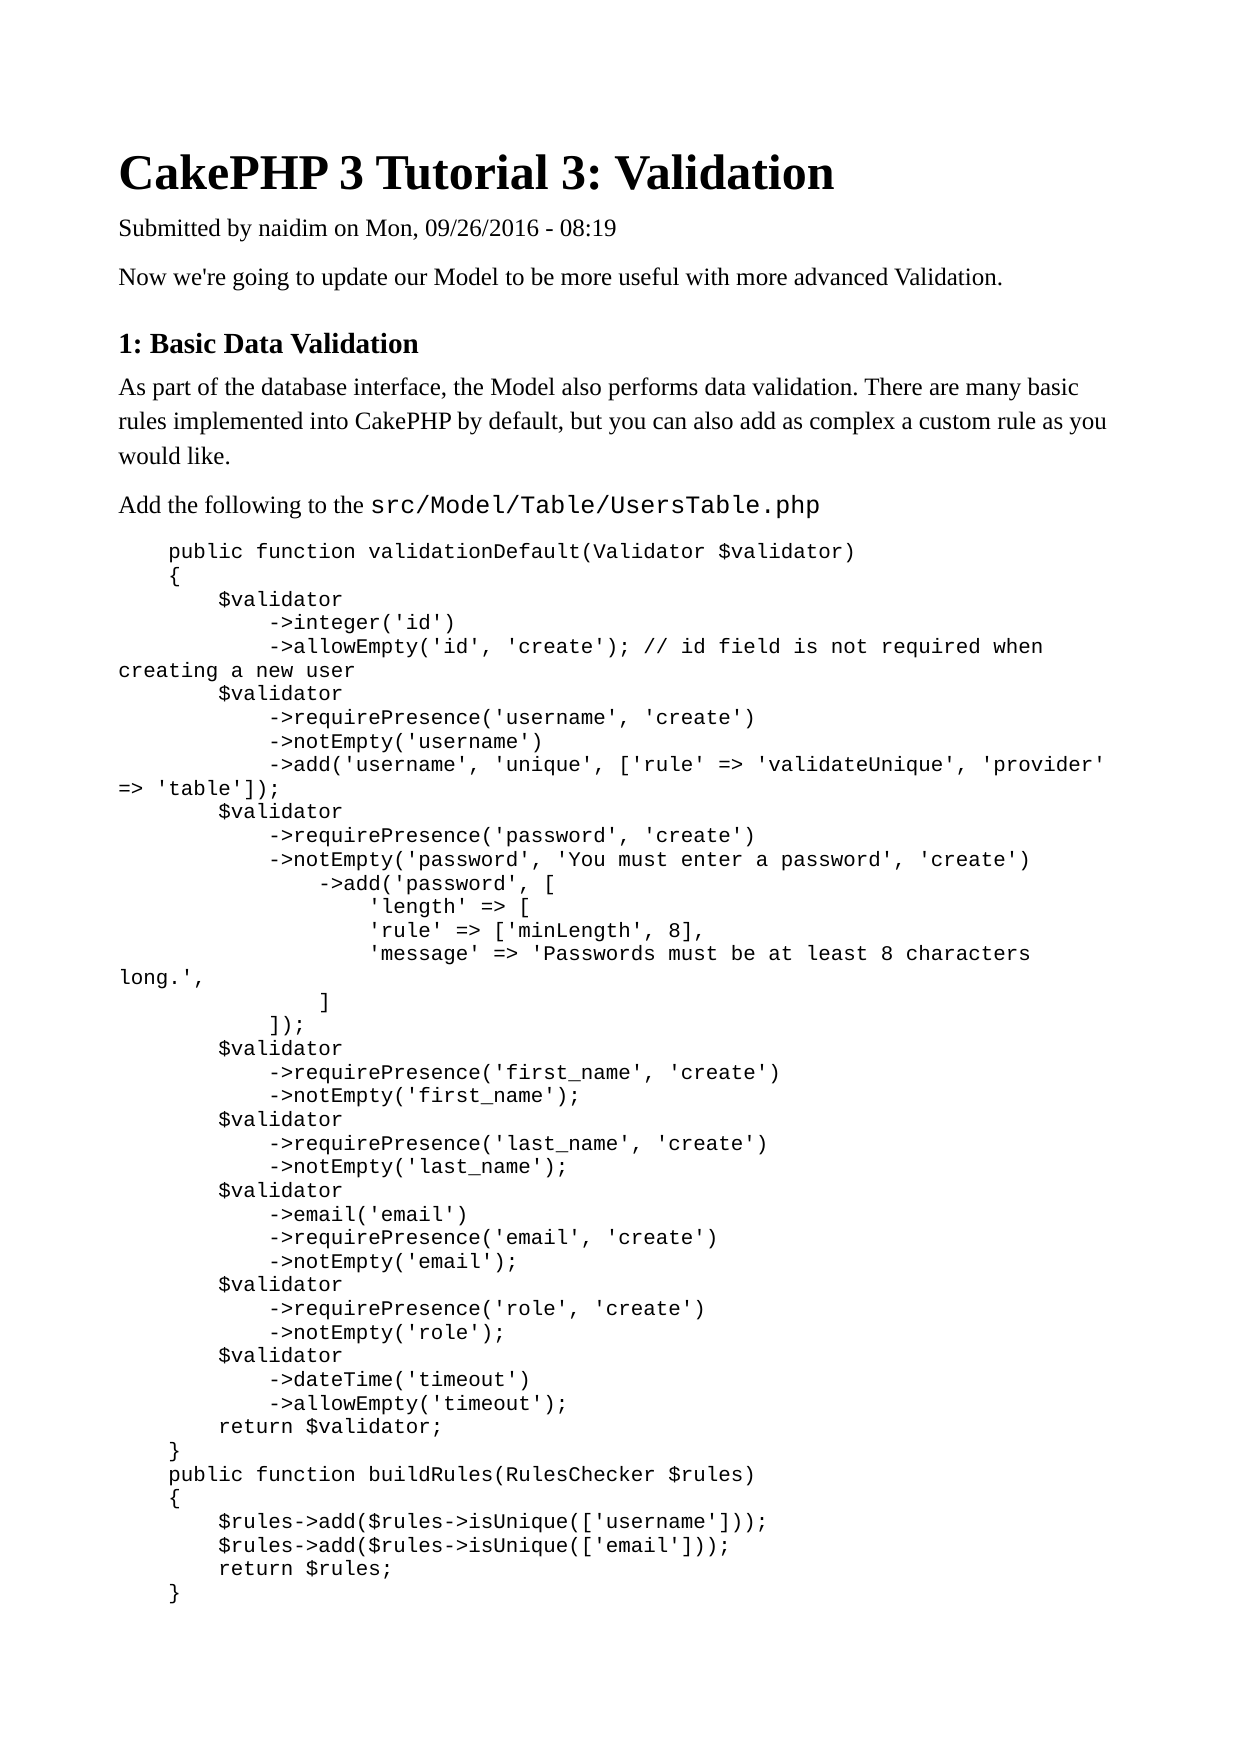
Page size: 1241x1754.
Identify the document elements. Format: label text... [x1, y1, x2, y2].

text } [118, 1440, 1122, 1464]
text ] [118, 991, 1122, 1014]
text ->notEmpty('password', 'You must enter a password', 'create') [118, 849, 1122, 872]
text $validator [118, 802, 1122, 825]
text $rules->add($rules->isUnique(['email'])); [118, 1534, 1122, 1558]
text $validator [118, 1038, 1122, 1062]
text ->allowEmpty('timeout'); [118, 1393, 1122, 1416]
subtitle CakePHP 3 Tutorial 3: Validation [118, 143, 1122, 201]
text ->notEmpty('email'); [118, 1251, 1122, 1274]
text Now we're going to update our Model to be more useful with more advanced Validation. [118, 262, 1122, 291]
text ->add('username', 'unique', ['rule' => 'validateUnique', 'provider' => 'table']); [118, 754, 1122, 802]
text ->requirePresence('username', 'create') [118, 707, 1122, 731]
text As part of the database interface, the Model also performs data validation. There are many basic rules implemented into CakePHP by default, but you can also add as complex a custom rule as you would like. [118, 372, 1122, 469]
text Submitted by naidim on Mon, 09/26/2016 - 08:19 [118, 213, 1122, 242]
text public function validationDefault(Validator $validator) [118, 541, 1122, 565]
text ->integer('id') [118, 612, 1122, 636]
text ->requirePresence('password', 'create') [118, 825, 1122, 849]
text $validator [118, 1345, 1122, 1369]
text public function buildRules(RulesChecker $rules) [118, 1464, 1122, 1487]
text ->requirePresence('first_name', 'create') [118, 1062, 1122, 1085]
text $validator [118, 589, 1122, 612]
text ->dateTime('timeout') [118, 1369, 1122, 1393]
text 'rule' => ['minLength', 8], [118, 920, 1122, 943]
text $rules->add($rules->isUnique(['username'])); [118, 1511, 1122, 1534]
text ->notEmpty('role'); [118, 1322, 1122, 1345]
text return $rules; [118, 1558, 1122, 1582]
text ->notEmpty('username') [118, 731, 1122, 754]
text ->email('email') [118, 1203, 1122, 1227]
text ->requirePresence('email', 'create') [118, 1227, 1122, 1251]
text $validator [118, 1180, 1122, 1203]
text { [118, 565, 1122, 589]
text ->allowEmpty('id', 'create'); // id field is not required when creating a new user [118, 636, 1122, 683]
text ->notEmpty('first_name'); [118, 1085, 1122, 1109]
text $validator [118, 1109, 1122, 1133]
text ->notEmpty('last_name'); [118, 1156, 1122, 1180]
text return $validator; [118, 1416, 1122, 1440]
text ->add('password', [ [118, 872, 1122, 896]
text Add the following to the src/Model/Table/UsersTable.php [118, 490, 1122, 521]
text ]); [118, 1014, 1122, 1038]
text ->requirePresence('last_name', 'create') [118, 1133, 1122, 1156]
text } [118, 1582, 1122, 1606]
text $validator [118, 683, 1122, 707]
text 'message' => 'Passwords must be at least 8 characters long.', [118, 943, 1122, 991]
subtitle 1: Basic Data Validation [118, 326, 1122, 359]
text $validator [118, 1274, 1122, 1298]
text { [118, 1487, 1122, 1511]
text ->requirePresence('role', 'create') [118, 1298, 1122, 1322]
text 'length' => [ [118, 896, 1122, 920]
